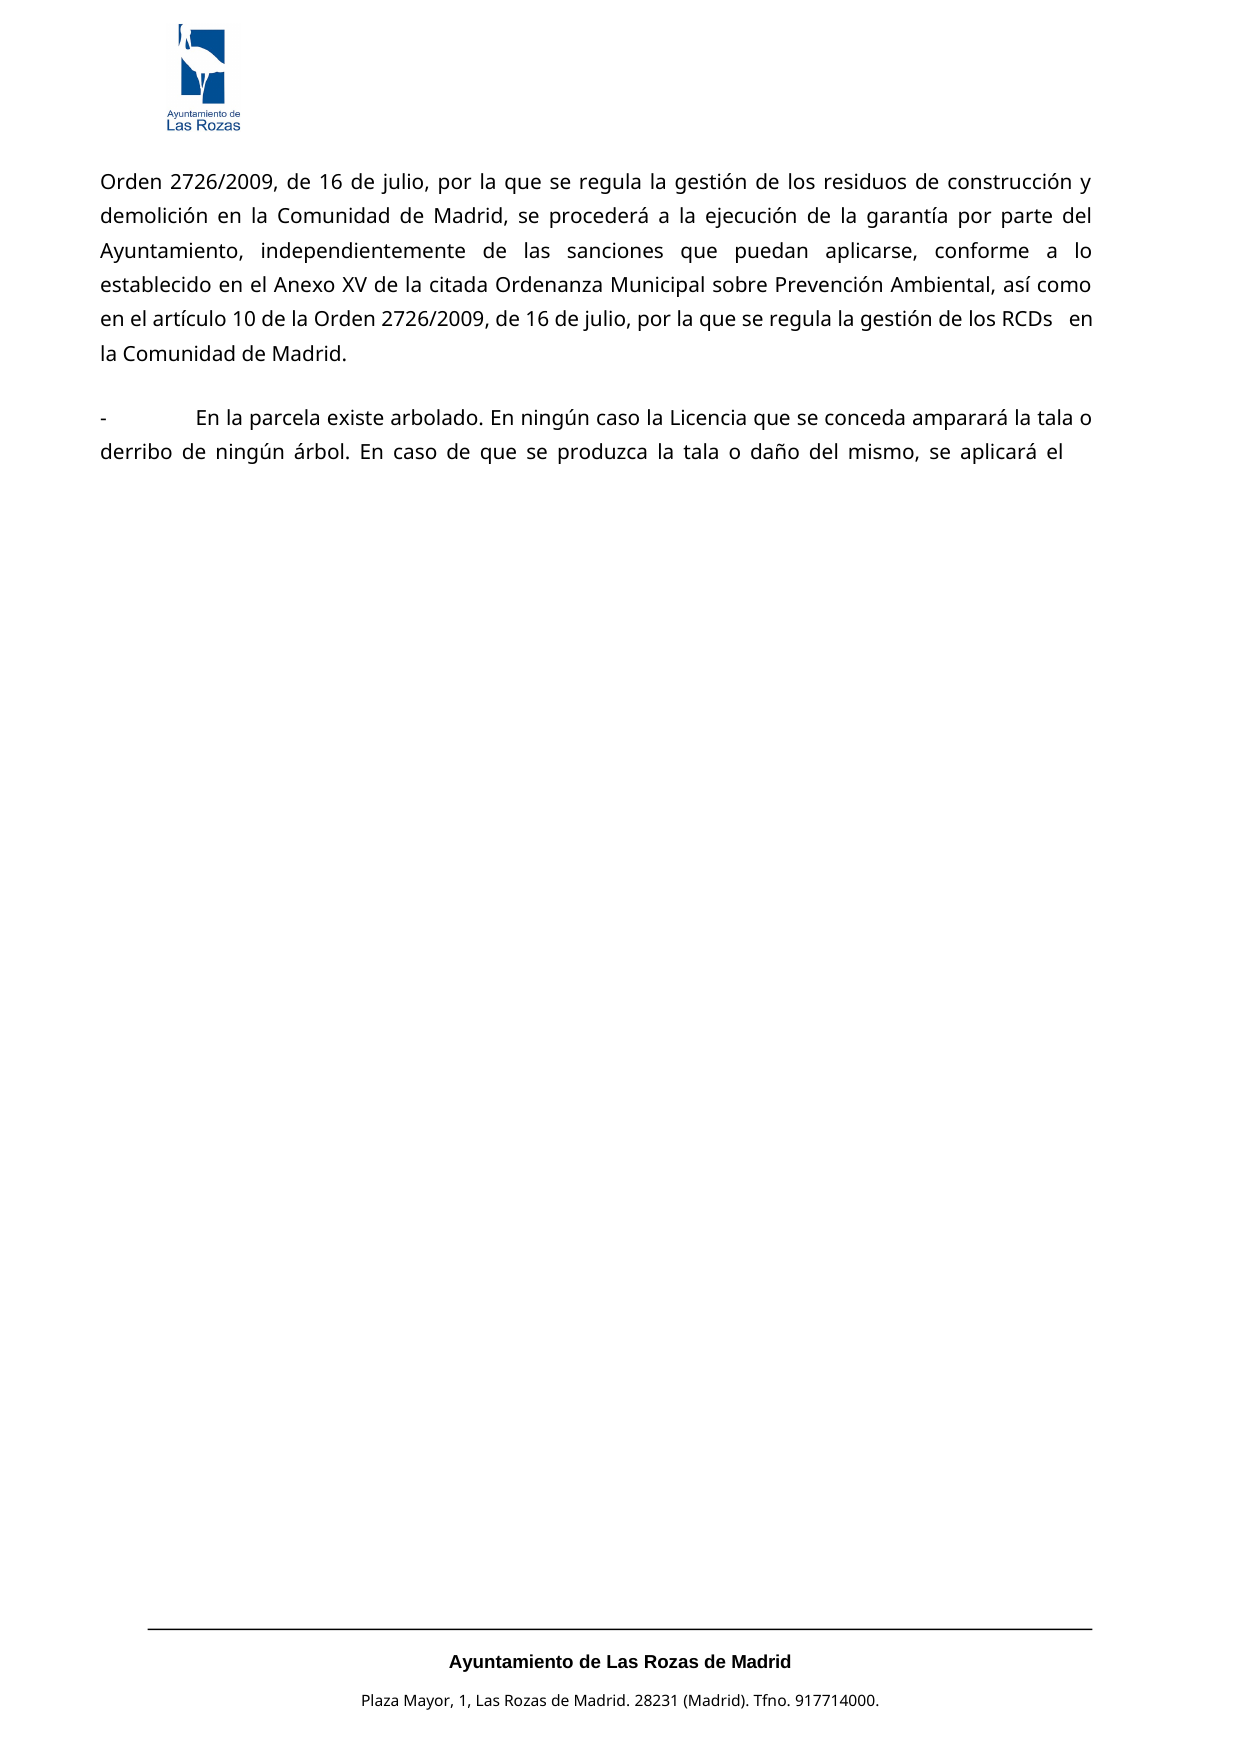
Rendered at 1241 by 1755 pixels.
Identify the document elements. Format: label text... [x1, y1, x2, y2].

list En la parcela existe arbolado. En ningún caso la Licencia que se conceda amparará la tala o derribo de ningún árbol. En caso de que se produzca la tala o daño del mismo, se aplicará el [100, 403, 1093, 465]
list Orden 2726/2009, de 16 de julio, por la que se regula la gestión de los residuos de construcción y demolición en la Comunidad de Madrid, se procederá a la ejecución de la garantía por parte del Ayuntamiento, independientemente de las sanciones que puedan aplicarse, conforme a lo establecido en el Anexo XV de la citada Ordenanza Municipal sobre Prevención Ambiental, así como en el artículo 10 de la Orden 2726/2009, de 16 de julio, por la que se regula la gestión de los RCDs en la Comunidad de Madrid. [100, 167, 1093, 367]
